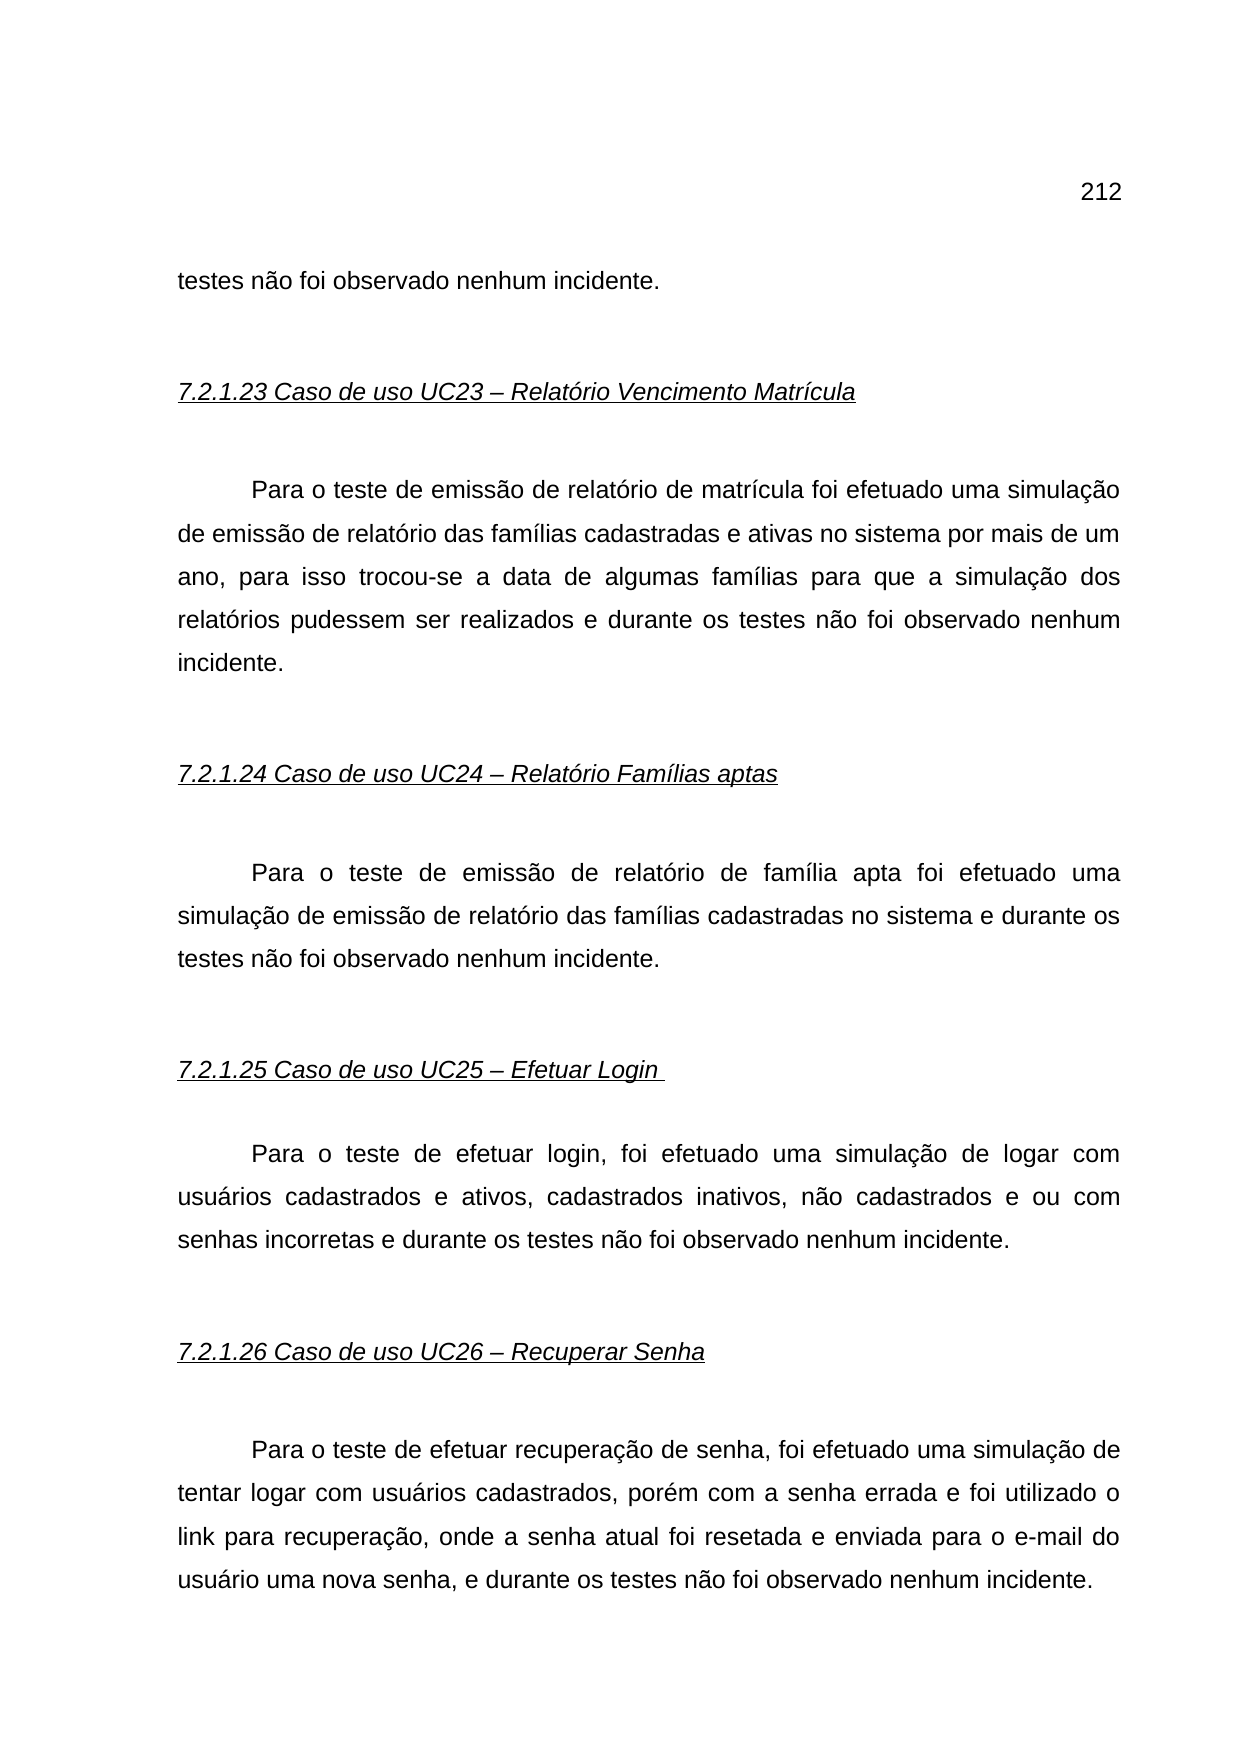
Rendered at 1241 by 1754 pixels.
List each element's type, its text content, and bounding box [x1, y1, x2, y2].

subtitle 7.2.1.24 Caso de uso UC24 – Relatório Famílias aptas [177, 759, 1122, 788]
text testes não foi observado nenhum incidente. [177, 266, 1122, 294]
text Para o teste de emissão de relatório de família apta foi efetuado uma simulação de emissão de relatório das famílias cadastradas no sistema e durante os testes não foi observado nenhum incidente. [177, 858, 1122, 973]
subtitle 7.2.1.25 Caso de uso UC25 – Efetuar Login [177, 1055, 1122, 1084]
text Para o teste de efetuar login, foi efetuado uma simulação de logar com usuários cadastrados e ativos, cadastrados inativos, não cadastrados e ou com senhas incorretas e durante os testes não foi observado nenhum incidente. [177, 1139, 1122, 1254]
subtitle 7.2.1.26 Caso de uso UC26 – Recuperar Senha [177, 1337, 1122, 1365]
text Para o teste de efetuar recuperação de senha, foi efetuado uma simulação de tentar logar com usuários cadastrados, porém com a senha errada e foi utilizado o link para recuperação, onde a senha atual foi resetada e enviada para o e-mail do usuário uma nova senha, e durante os testes não foi observado nenhum incidente. [177, 1435, 1122, 1593]
subtitle 7.2.1.23 Caso de uso UC23 – Relatório Vencimento Matrícula [177, 377, 1122, 406]
text Para o teste de emissão de relatório de matrícula foi efetuado uma simulação de emissão de relatório das famílias cadastradas e ativas no sistema por mais de um ano, para isso trocou-se a data de algumas famílias para que a simulação dos relatórios pudessem ser realizados e durante os testes não foi observado nenhum incidente. [177, 475, 1122, 677]
